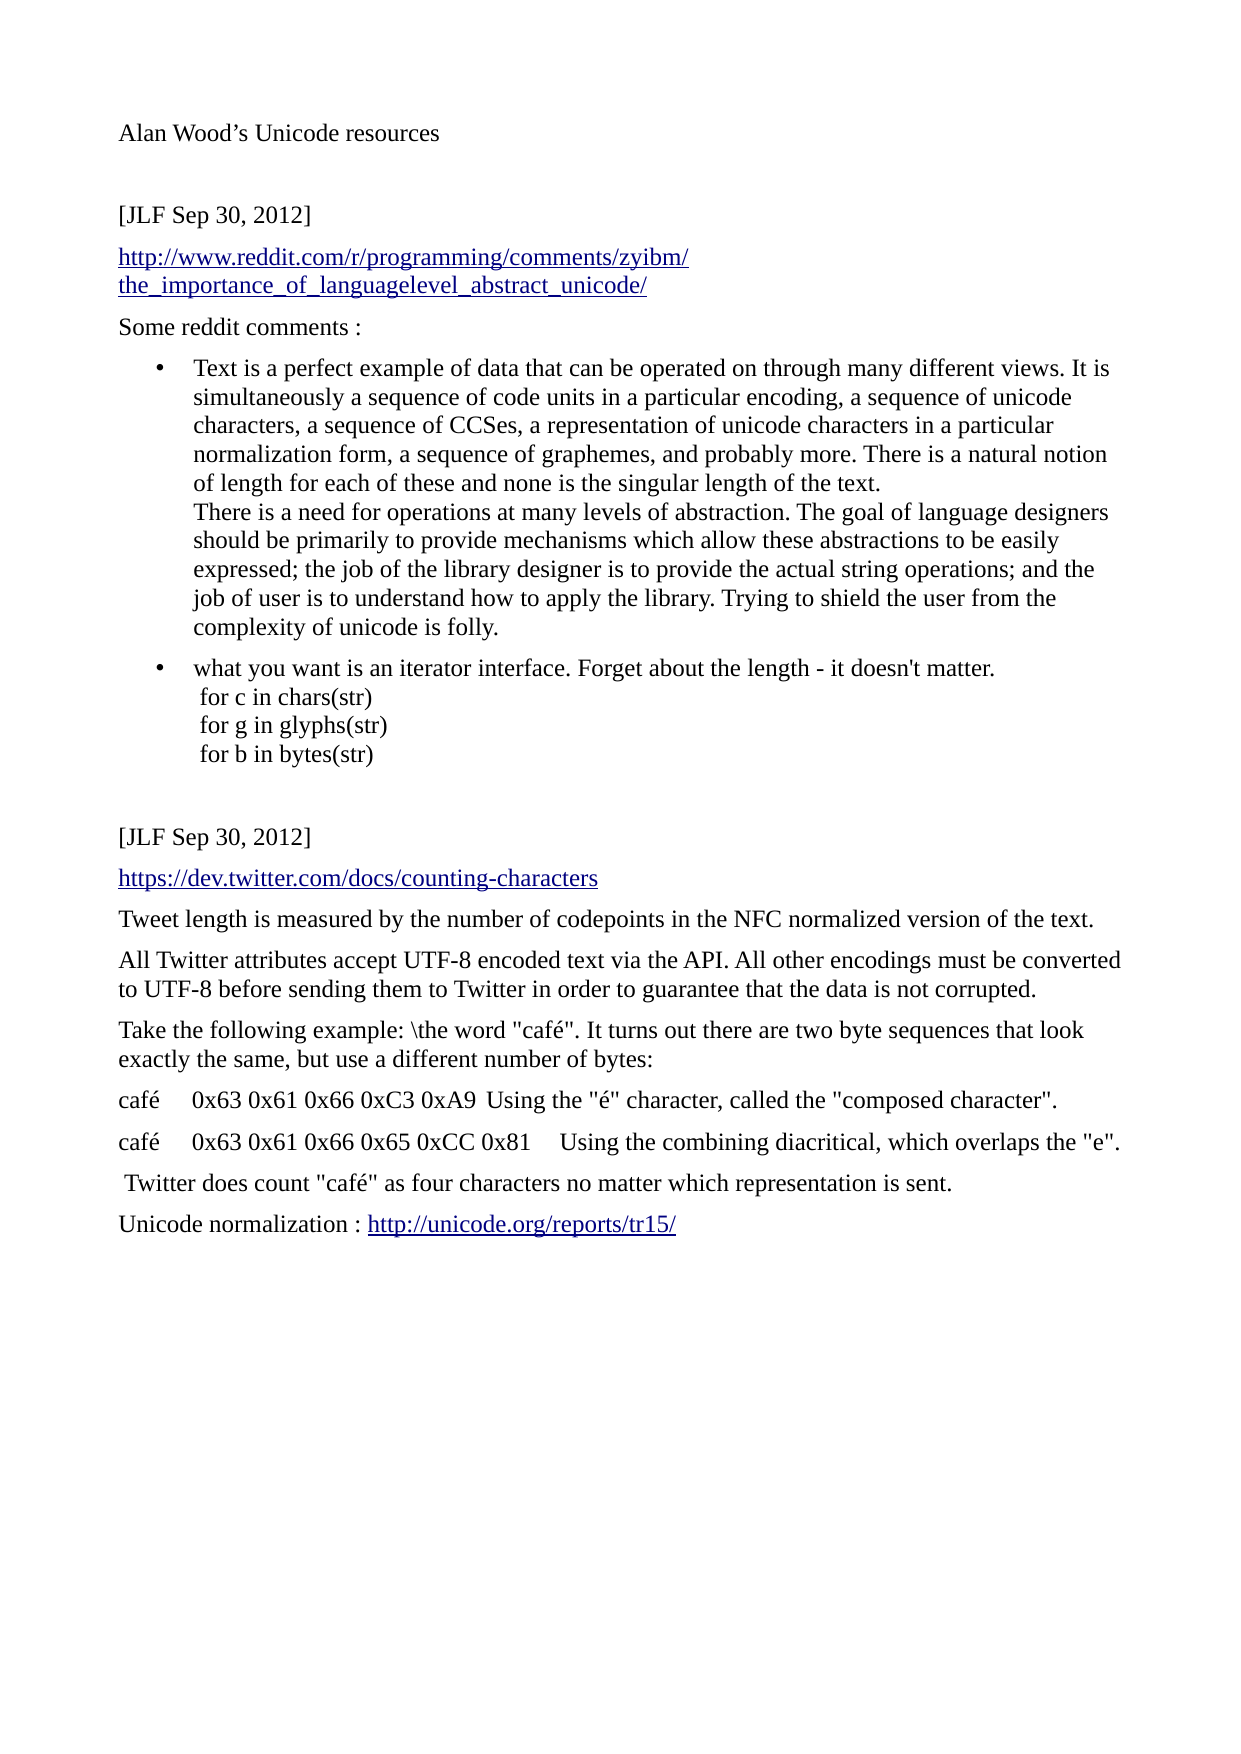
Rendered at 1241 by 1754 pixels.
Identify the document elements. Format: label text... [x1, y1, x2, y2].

text [JLF Sep 30, 2012] [118, 201, 1122, 229]
text http://www.reddit.com/r/programming/comments/zyibm/the_importance_of_languagelevel_abstract_unicode/ [118, 242, 1122, 299]
text Alan Wood’s Unicode resources [118, 118, 1122, 147]
list what you want is an iterator interface. Forget about the length - it doesn't matter. for c in chars(str) for g in glyphs(str) for b in bytes(str) [156, 653, 1122, 768]
text Twitter does count "café" as four characters no matter which representation is sent. [118, 1168, 1122, 1197]
text café 0x63 0x61 0x66 0xC3 0xA9 Using the "é" character, called the "composed character". [118, 1086, 1122, 1114]
text Some reddit comments : [118, 312, 1122, 341]
text All Twitter attributes accept UTF-8 encoded text via the API. All other encodings must be converted to UTF-8 before sending them to Twitter in order to guarantee that the data is not corrupted. [118, 946, 1122, 1003]
list Text is a perfect example of data that can be operated on through many different views. It is simultaneously a sequence of code units in a particular encoding, a sequence of unicode characters, a sequence of CCSes, a representation of unicode characters in a particular normalization form, a sequence of graphemes, and probably more. There is a natural notion of length for each of these and none is the singular length of the text. There is a need for operations at many levels of abstraction. The goal of language designers should be primarily to provide mechanisms which allow these abstractions to be easily expressed; the job of the library designer is to provide the actual string operations; and the job of user is to understand how to apply the library. Trying to shield the user from the complexity of unicode is folly. [156, 353, 1122, 641]
text Tweet length is measured by the number of codepoints in the NFC normalized version of the text. [118, 904, 1122, 933]
text https://dev.twitter.com/docs/counting-characters [118, 863, 1122, 892]
text café 0x63 0x61 0x66 0x65 0xCC 0x81 Using the combining diacritical, which overlaps the "e". [118, 1127, 1122, 1156]
text [JLF Sep 30, 2012] [118, 822, 1122, 851]
text Unicode normalization : http://unicode.org/reports/tr15/ [118, 1209, 1122, 1238]
text Take the following example: \the word "café". It turns out there are two byte sequences that look exactly the same, but use a different number of bytes: [118, 1016, 1122, 1073]
